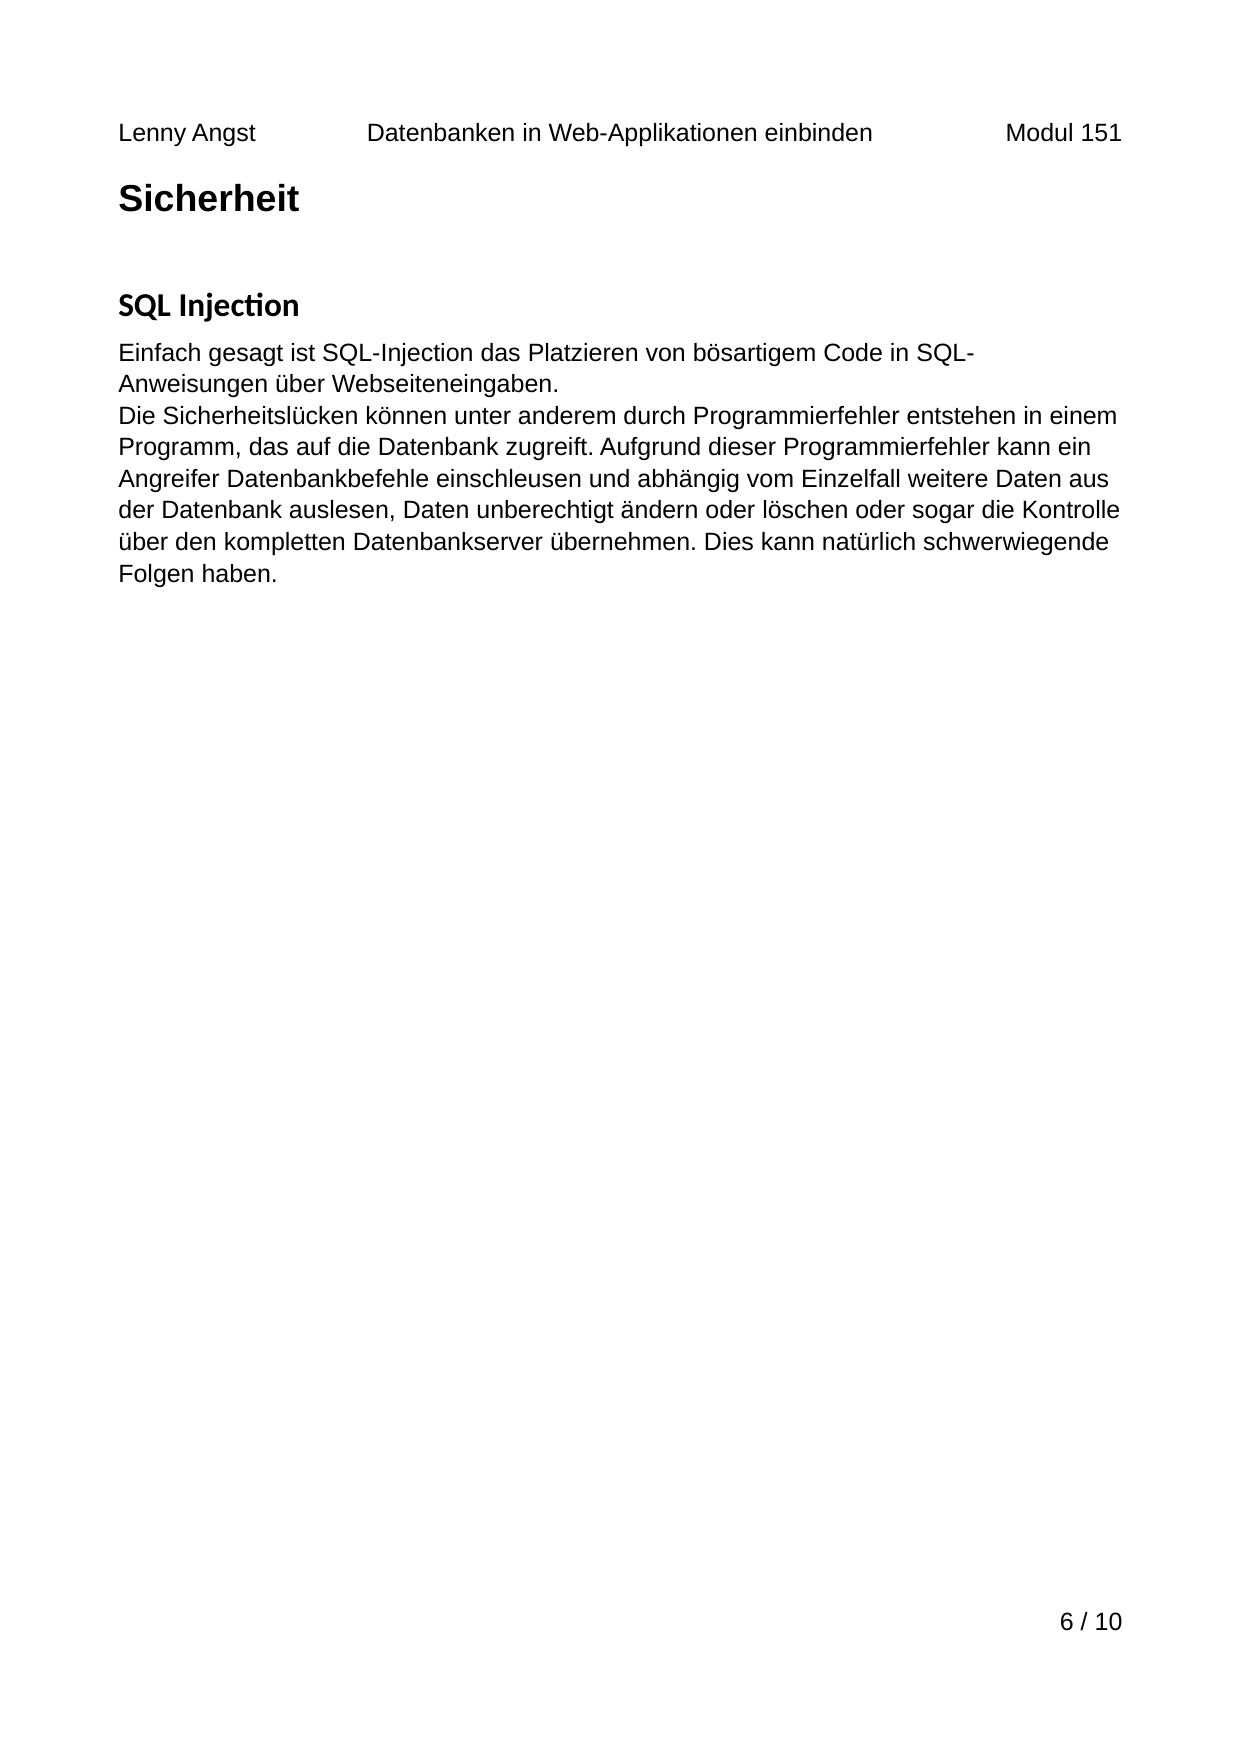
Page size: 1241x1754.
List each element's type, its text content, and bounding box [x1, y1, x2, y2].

text Die Sicherheitslücken können unter anderem durch Programmierfehler entstehen in einem Programm, das auf die Datenbank zugreift. Aufgrund dieser Programmierfehler kann ein Angreifer Datenbankbefehle einschleusen und abhängig vom Einzelfall weitere Daten aus der Datenbank auslesen, Daten unberechtigt ändern oder löschen oder sogar die Kontrolle über den kompletten Datenbankserver übernehmen. Dies kann natürlich schwerwiegende Folgen haben. [118, 401, 1122, 587]
subtitle Sicherheit [118, 176, 1122, 219]
text Einfach gesagt ist SQL-Injection das Platzieren von bösartigem Code in SQL-Anweisungen über Webseiteneingaben. [118, 338, 1122, 398]
subtitle SQL Injection [118, 284, 1122, 325]
